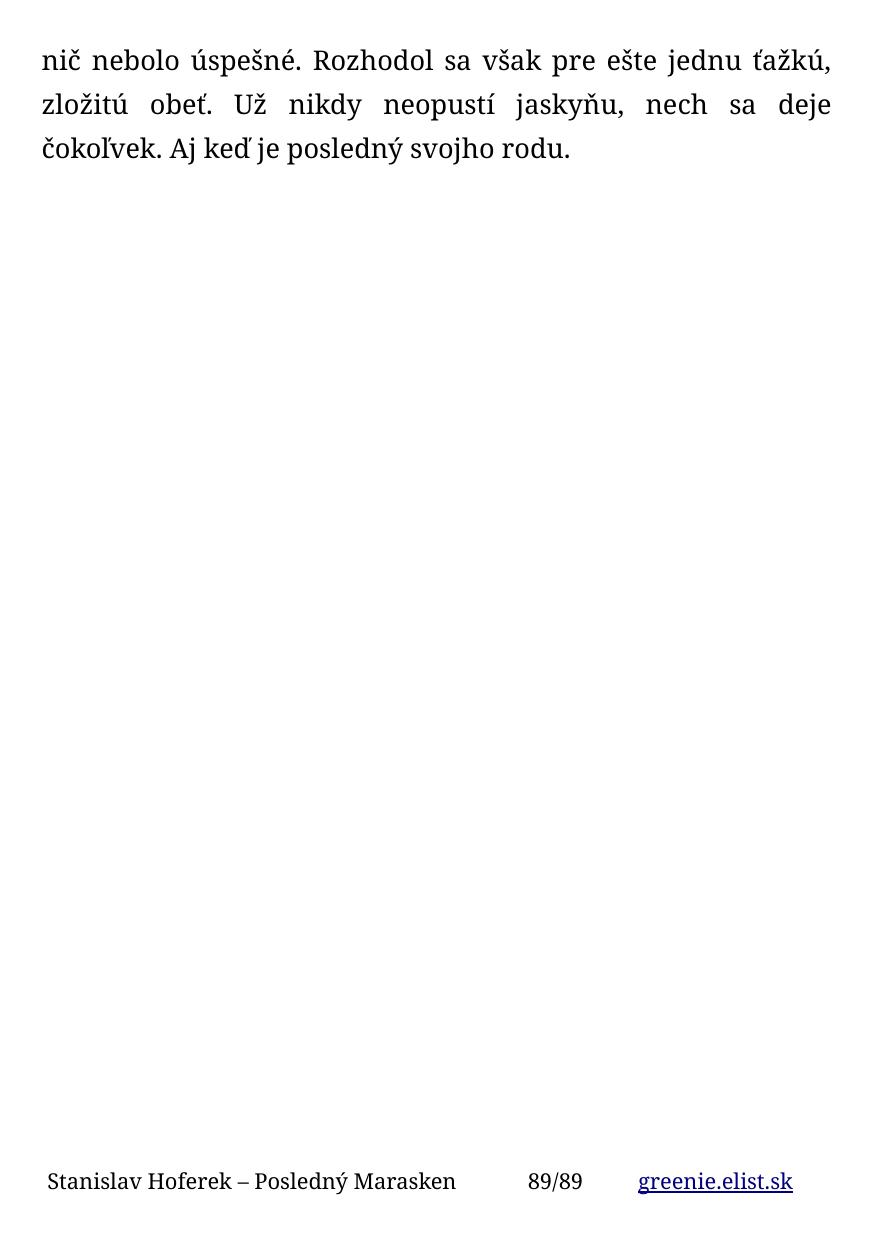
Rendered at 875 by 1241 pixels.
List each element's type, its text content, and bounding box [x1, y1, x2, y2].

text nič nebolo úspešné. Rozhodol sa však pre ešte jednu ťažkú, zložitú obeť. Už nikdy neopustí jaskyňu, nech sa deje čokoľvek. Aj keď je posledný svojho rodu. [41, 41, 833, 167]
